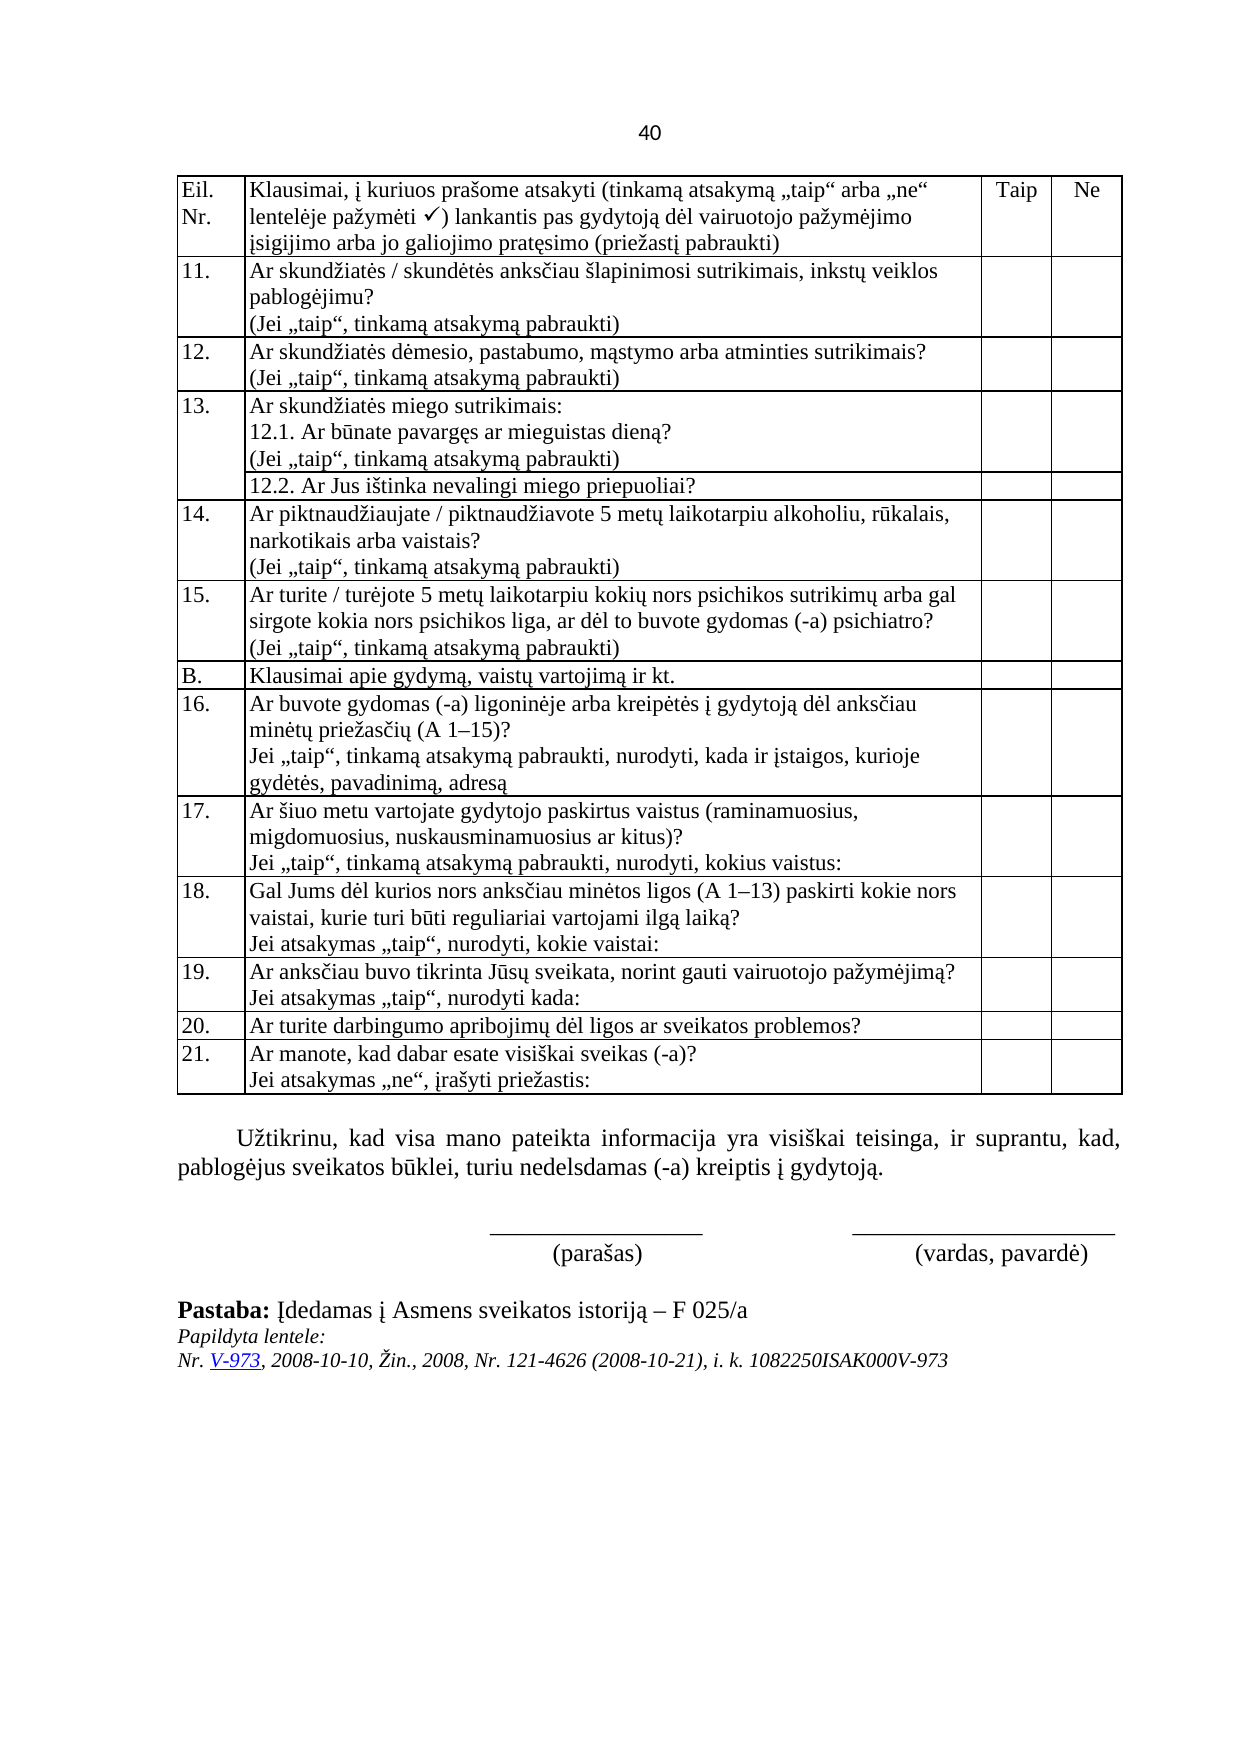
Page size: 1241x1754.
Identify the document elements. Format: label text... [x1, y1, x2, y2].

table_cell [982, 473, 1051, 499]
table_cell [1052, 581, 1121, 660]
table_cell 14. [178, 501, 244, 579]
text Nr. V-973, 2008-10-10, Žin., 2008, Nr. 121-4626 (2008-10-21), i. k. 1082250ISAK000V-973 [177, 1348, 1122, 1372]
table_cell 15. [178, 581, 244, 660]
table_cell Gal Jums dėl kurios nors anksčiau minėtos ligos (A 1–13) paskirti kokie nors vaistai, kurie turi būti reguliariai vartojami ilgą laiką? Jei atsakymas „taip“, nurodyti, kokie vaistai: [246, 877, 981, 956]
table_cell [1052, 392, 1121, 471]
table_cell [1052, 1040, 1121, 1093]
table_cell [982, 877, 1051, 956]
table_cell [1052, 501, 1121, 579]
table_cell [982, 581, 1051, 660]
table_cell 18. [178, 877, 244, 956]
table_header Eil. Nr. [178, 177, 244, 256]
table_cell Ar anksčiau buvo tikrinta Jūsų sveikata, norint gauti vairuotojo pažymėjimą? Jei atsakymas „taip“, nurodyti kada: [246, 958, 981, 1011]
table_cell [982, 392, 1051, 471]
table_cell Ar buvote gydomas (-a) ligoninėje arba kreipėtės į gydytoją dėl anksčiau minėtų priežasčių (A 1–15)? Jei „taip“, tinkamą atsakymą pabraukti, nurodyti, kada ir įstaigos, kurioje gydėtės, pavadinimą, adresą [246, 690, 981, 795]
table_cell 21. [178, 1040, 244, 1093]
table_cell 20. [178, 1012, 244, 1038]
table_cell Ar manote, kad dabar esate visiškai sveikas (-a)? Jei atsakymas „ne“, įrašyti priežastis: [246, 1040, 981, 1093]
table_cell [1052, 257, 1121, 336]
table_cell [982, 958, 1051, 1011]
table_header Klausimai, į kuriuos prašome atsakyti (tinkamą atsakymą „taip“ arba „ne“ lentelėje pažymėti v) lankantis pas gydytoją dėl vairuotojo pažymėjimo įsigijimo arba jo galiojimo pratęsimo (priežastį pabraukti) [246, 177, 981, 256]
table_cell [1052, 690, 1121, 795]
table_cell 16. [178, 690, 244, 795]
table_cell [982, 662, 1051, 688]
table_cell Ar turite darbingumo apribojimų dėl ligos ar sveikatos problemos? [246, 1012, 981, 1038]
table_cell [982, 1012, 1051, 1038]
table_cell Ar skundžiatės / skundėtės anksčiau šlapinimosi sutrikimais, inkstų veiklos pablogėjimu? (Jei „taip“, tinkamą atsakymą pabraukti) [246, 257, 981, 336]
table_cell [982, 338, 1051, 390]
table_cell [1052, 473, 1121, 499]
text Pastaba: Įdedamas į Asmens sveikatos istoriją – F 025/a [177, 1296, 1122, 1324]
table_cell [982, 797, 1051, 876]
table_cell 17. [178, 797, 244, 876]
table_cell [982, 1040, 1051, 1093]
table_cell Ar skundžiatės miego sutrikimais: 12.1. Ar būnate pavargęs ar mieguistas dieną? (Jei „taip“, tinkamą atsakymą pabraukti) [246, 392, 981, 471]
table_cell 12.2. Ar Jus ištinka nevalingi miego priepuoliai? [246, 473, 981, 499]
table_cell B. [178, 662, 244, 688]
table_cell Klausimai apie gydymą, vaistų vartojimą ir kt. [246, 662, 981, 688]
table_cell [1052, 1012, 1121, 1038]
table_cell 19. [178, 958, 244, 1011]
text Papildyta lentele: [177, 1324, 1122, 1348]
table_cell [1052, 338, 1121, 390]
table_header Ne [1052, 177, 1121, 256]
table_cell 11. [178, 257, 244, 336]
table_header Taip [982, 177, 1051, 256]
text (parašas) (vardas, pavardė) [177, 1238, 1122, 1267]
table_cell Ar turite / turėjote 5 metų laikotarpiu kokių nors psichikos sutrikimų arba gal sirgote kokia nors psichikos liga, ar dėl to buvote gydomas (-a) psichiatro? (Jei „taip“, tinkamą atsakymą pabraukti) [246, 581, 981, 660]
table_cell [982, 257, 1051, 336]
table_cell Ar skundžiatės dėmesio, pastabumo, mąstymo arba atminties sutrikimais? (Jei „taip“, tinkamą atsakymą pabraukti) [246, 338, 981, 390]
table_cell [982, 690, 1051, 795]
text Užtikrinu, kad visa mano pateikta informacija yra visiškai teisinga, ir suprantu, kad, pablogėjus sveikatos būklei, turiu nedelsdamas (-a) kreiptis į gydytoją. [177, 1123, 1122, 1181]
table_cell [1052, 877, 1121, 956]
table_cell Ar šiuo metu vartojate gydytojo paskirtus vaistus (raminamuosius, migdomuosius, nuskausminamuosius ar kitus)? Jei „taip“, tinkamą atsakymą pabraukti, nurodyti, kokius vaistus: [246, 797, 981, 876]
table_cell [982, 501, 1051, 579]
table_cell 13. [178, 392, 244, 499]
table_cell Ar piktnaudžiaujate / piktnaudžiavote 5 metų laikotarpiu alkoholiu, rūkalais, narkotikais arba vaistais? (Jei „taip“, tinkamą atsakymą pabraukti) [246, 501, 981, 579]
table_cell [1052, 797, 1121, 876]
table_cell [1052, 662, 1121, 688]
text _________________ _____________________ [177, 1209, 1122, 1238]
table_cell [1052, 958, 1121, 1011]
table_cell 12. [178, 338, 244, 390]
